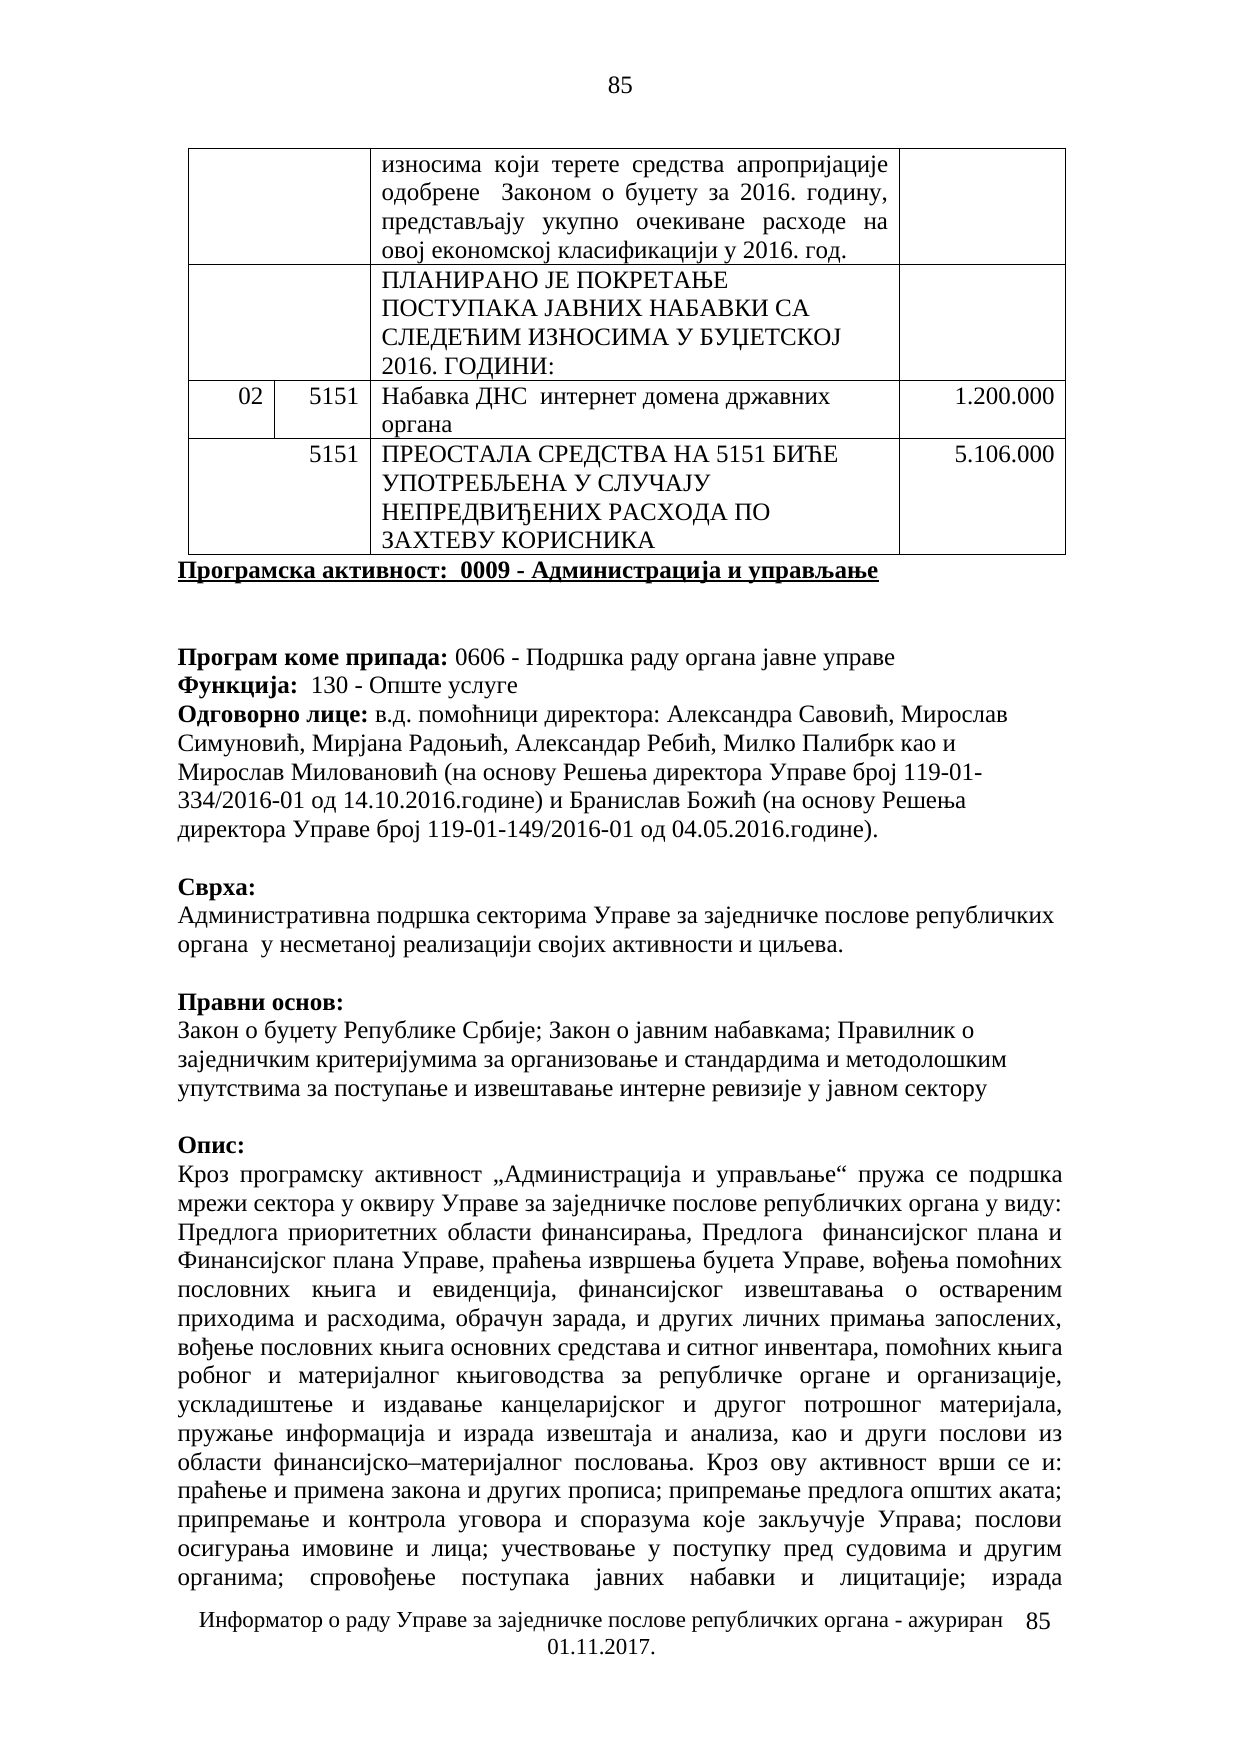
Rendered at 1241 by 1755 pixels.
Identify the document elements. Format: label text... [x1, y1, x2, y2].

text Сврха: Административна подршка секторима Управе за заједничке послове републичких органа у несметаној реализацији својих активности и циљева. [177, 872, 1063, 958]
table_cell [189, 149, 370, 264]
text Програм коме припада: 0606 - Подршка раду органа јавне управе Функција: 130 - Опште услуге Одговорно лице: в.д. помоћници директора: Александра Савовић, Мирослав Симуновић, Мирјана Радоњић, Александар Ребић, Милко Палибрк као и Мирослав Миловановић (на основу Решења директора Управе број 119-01-334/2016-01 од 14.10.2016.године) и Бранислав Божић (на основу Решења директора Управе број 119-01-149/2016-01 од 04.05.2016.године). [177, 613, 1063, 843]
text Програмска активност: 0009 - Администрација и управљање [177, 555, 1063, 584]
table_cell [189, 265, 370, 380]
table_cell ПРЕОСТАЛА СРЕДСТВА НА 5151 БИЋЕ УПОТРЕБЉЕНА У СЛУЧАЈУ НЕПРЕДВИЂЕНИХ РАСХОДА ПО ЗАХТЕВУ КОРИСНИКА [371, 439, 899, 554]
table_cell Набавка ДНС интернет домена државних органа [371, 381, 899, 438]
table_cell [900, 149, 1065, 264]
table_cell ПЛАНИРАНО ЈЕ ПОКРЕТАЊЕ ПОСТУПАКА ЈАВНИХ НАБАВКИ СА СЛЕДЕЋИМ ИЗНОСИМА У БУЏЕТСКОЈ 2016. ГОДИНИ: [371, 265, 899, 380]
text Правни основ: Закон о буџету Републике Србије; Закон о јавним набавкама; Правилник о заједничким критеријумима за организовање и стандардима и методолошким упутствима за поступање и извештавање интерне ревизије у јавном сектору [177, 958, 1063, 1102]
table_cell [900, 265, 1065, 380]
text Опис: Кроз програмску активност „Администрација и управљање“ пружа се подршка мрежи сектора у оквиру Управе за заједничке послове републичких органа у виду: [177, 1102, 1063, 1217]
text Предлога приоритетних области финансирања, Предлогa финансијског плана и Финансијског плана Управе, праћења извршења буџета Управе, вођења помоћних пословних књига и евиденција, финансијског извештавања о оствареним приходима и расходима, обрачун зарада, и других личних примања запослених, вођење пословних књига основних средстава и ситног инвентара, помоћних књига робног и материјалног књиговодства за републичке органе и организације, ускладиштење и издавање канцелариjског и другог потрошног материјала, пружање информација и израда извештаја и анализа, као и други послови из области финансијско–материјалног пословања. Кроз ову активност врши се и: праћење и примена закона и других прописа; припремање предлога општих аката; припремање и контрола уговора и споразума које закључује Управа; послови осигурања имовине и лица; учествовање у поступку пред судовима и другим органима; спровођење поступака јавних набавки и лицитације; израда [177, 1217, 1063, 1590]
table_cell 5151 [275, 381, 370, 438]
table_cell 02 [189, 381, 274, 438]
table_cell 1.200.000 [900, 381, 1065, 438]
table_cell износима који терете средства апропријације одобрене Законом о буџету за 2016. годину, представљају укупно очекиване расходе на овој економској класификацији у 2016. год. [371, 149, 899, 264]
table_cell 5151 [189, 439, 370, 554]
table_cell 5.106.000 [900, 439, 1065, 554]
